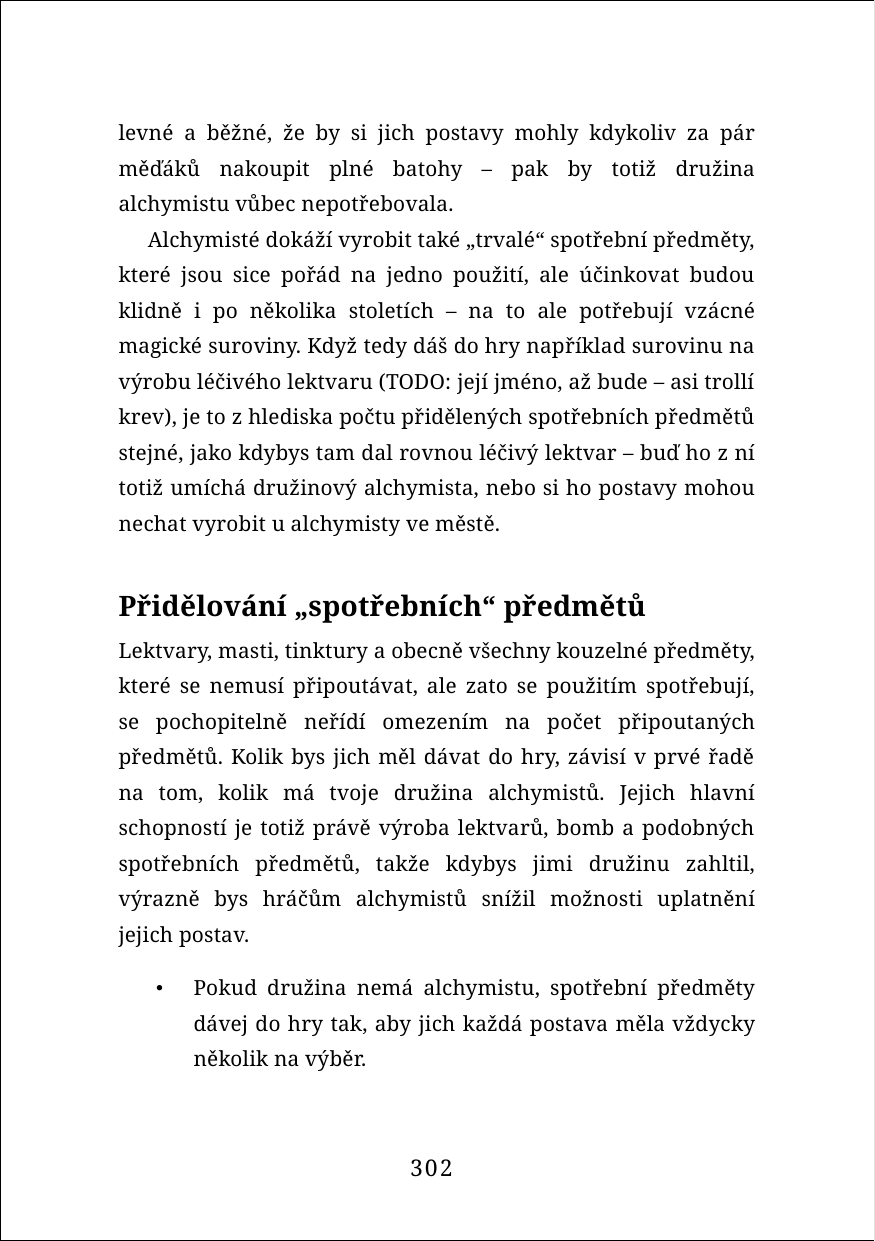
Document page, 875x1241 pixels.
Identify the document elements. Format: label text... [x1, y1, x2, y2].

text levné a běžné, že by si jich postavy mohly kdykoliv za pár měďáků nakoupit plné batohy – pak by totiž družina alchymistu vůbec nepotřebovala. Alchymisté dokáží vyrobit také „trvalé“ spotřební předměty, které jsou sice pořád na jedno použití, ale účinkovat budou klidně i po několika stoletích – na to ale potřebují vzácné magické suroviny. Když tedy dáš do hry například surovinu na výrobu léčivého lektvaru (TODO: její jméno, až bude – asi trollí krev), je to z hlediska počtu přidělených spotřebních předmětů stejné, jako kdybys tam dal rovnou léčivý lektvar – buď ho z ní totiž umíchá družinový alchymista, nebo si ho postavy mohou nechat vyrobit u alchymisty ve městě. [118, 118, 756, 537]
list Pokud družina nemá alchymistu, spotřební předměty dávej do hry tak, aby jich každá postava měla vždycky několik na výběr. [156, 973, 756, 1073]
subtitle Přidělování „spotřebních“ předmětů [118, 586, 756, 624]
text Lektvary, masti, tinktury a obecně všechny kouzelné předměty, které se nemusí připoutávat, ale zato se použitím spotřebují, se pochopitelně neřídí omezením na počet připoutaných předmětů. Kolik bys jich měl dávat do hry, závisí v prvé řadě na tom, kolik má tvoje družina alchymistů. Jejich hlavní schopností je totiž právě výroba lektvarů, bomb a podobných spotřebních předmětů, takže kdybys jimi družinu zahltil, výrazně bys hráčům alchymistů snížil možnosti uplatnění jejich postav. [118, 636, 756, 948]
